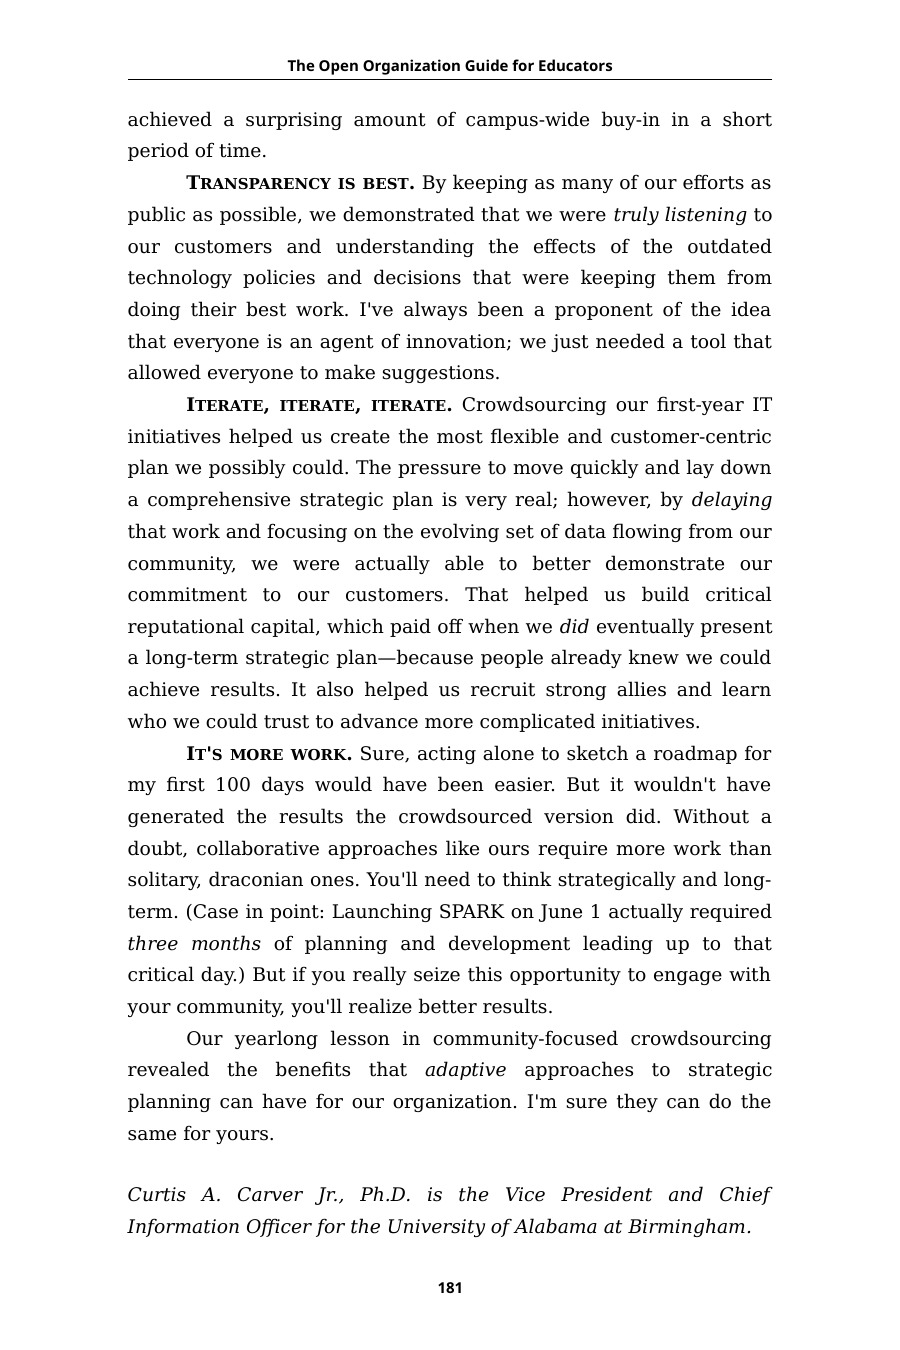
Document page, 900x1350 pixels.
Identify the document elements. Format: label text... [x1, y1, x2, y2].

text achieved a surprising amount of campus-wide buy-in in a short period of time. [127, 109, 772, 162]
text Our yearlong lesson in community-focused crowdsourcing revealed the benefits that adaptive approaches to strategic planning can have for our organization. I'm sure they can do the same for yours. [127, 1028, 772, 1144]
text Transparency is best. By keeping as many of our efforts as public as possible, we demonstrated that we were truly listening to our customers and understanding the effects of the outdated technology policies and decisions that were keeping them from doing their best work. I've always been a proponent of the idea that everyone is an agent of innovation; we just needed a tool that allowed everyone to make suggestions. [127, 172, 772, 384]
text Curtis A. Carver Jr., Ph.D. is the Vice President and Chief Information Officer for the University of Alabama at Birmingham. [127, 1184, 772, 1238]
text It's more work. Sure, acting alone to sketch a roadmap for my first 100 days would have been easier. But it wouldn't have generated the results the crowdsourced version did. Without a doubt, collaborative approaches like ours require more work than solitary, draconian ones. You'll need to think strategically and long-term. (Case in point: Launching SPARK on June 1 actually required three months of planning and development leading up to that critical day.) But if you really seize this opportunity to engage with your community, you'll realize better results. [127, 742, 772, 1018]
text Iterate, iterate, iterate. Crowdsourcing our first-year IT initiatives helped us create the most flexible and customer-centric plan we possibly could. The pressure to move quickly and lay down a comprehensive strategic plan is very real; however, by delaying that work and focusing on the evolving set of data flowing from our community, we were actually able to better demonstrate our commitment to our customers. That helped us build critical reputational capital, which paid off when we did eventually present a long-term strategic plan—because people already knew we could achieve results. It also helped us recruit strong allies and learn who we could trust to advance more complicated initiatives. [127, 394, 772, 733]
